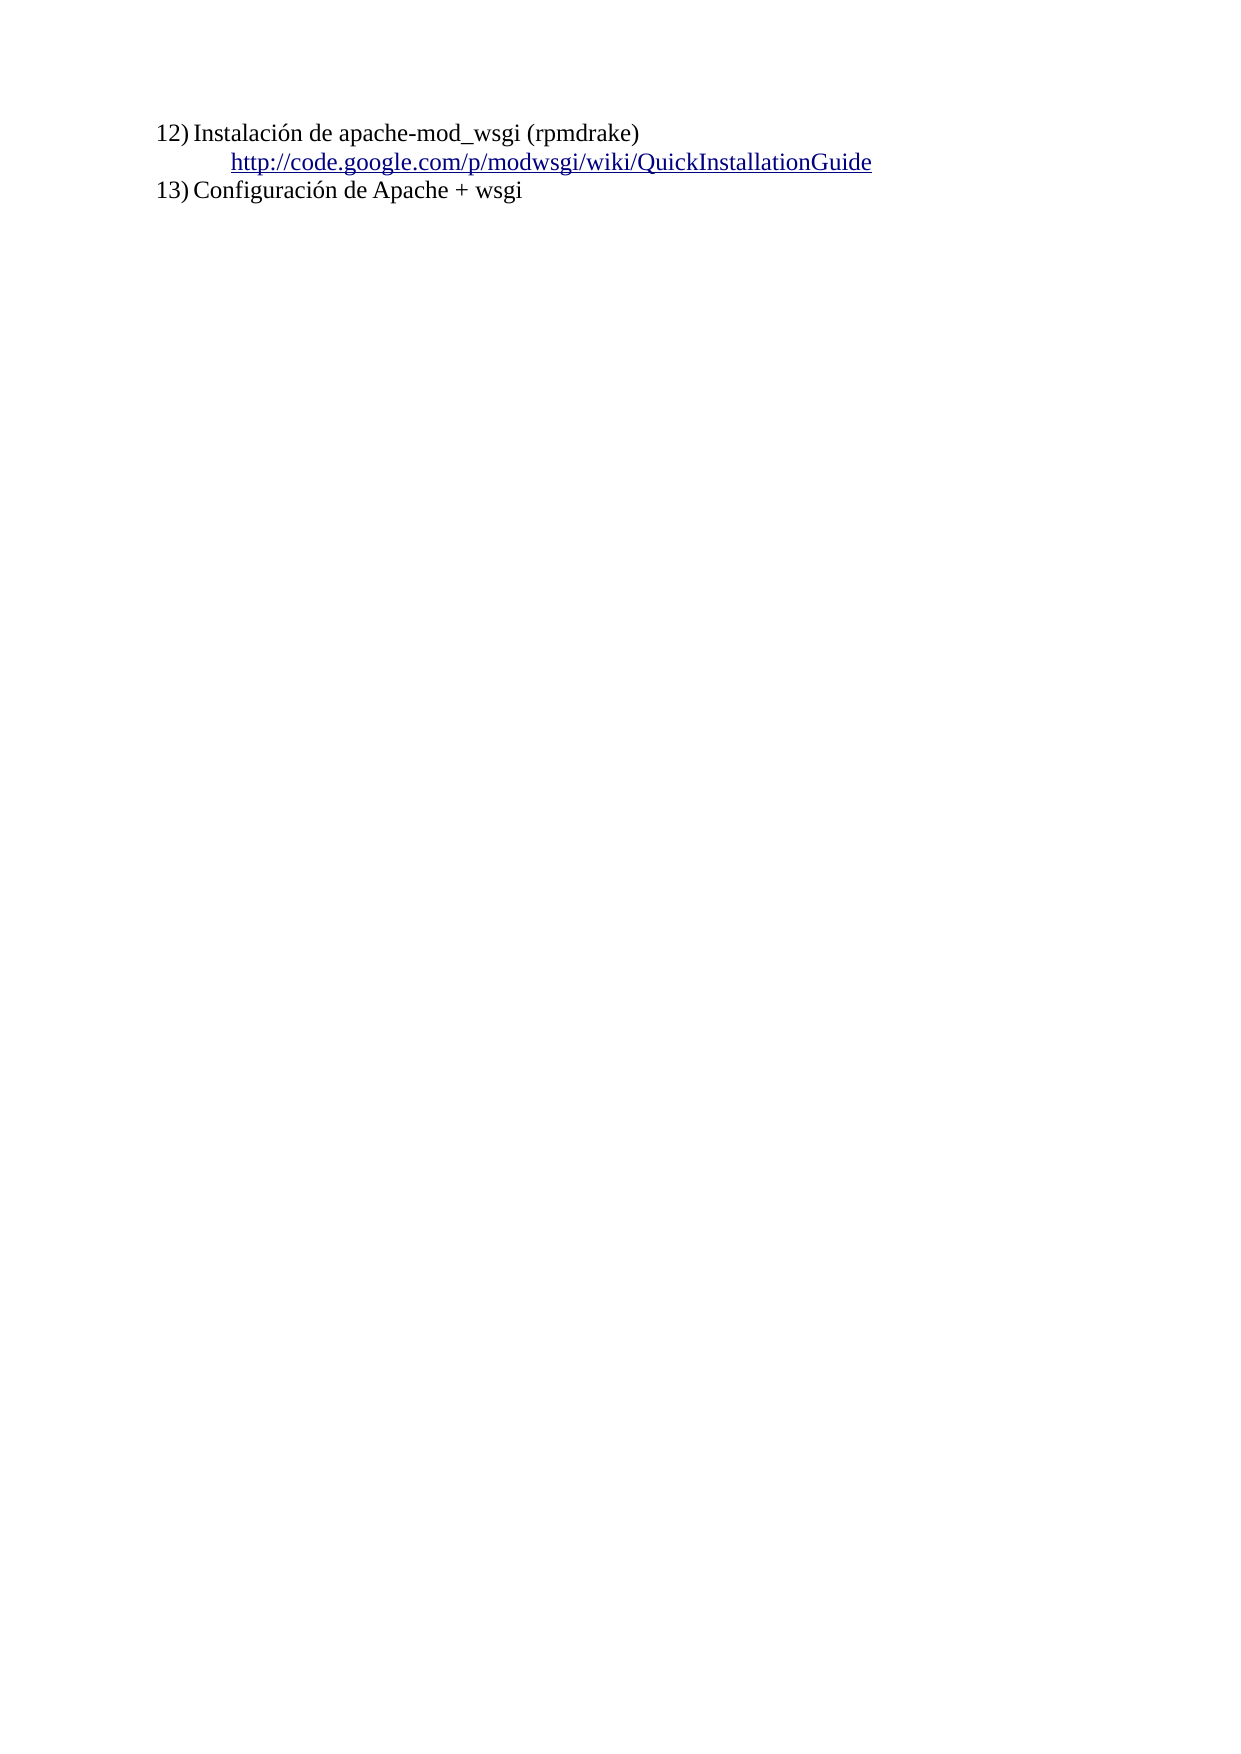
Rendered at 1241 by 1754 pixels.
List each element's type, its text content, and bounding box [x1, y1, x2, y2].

list Instalación de apache-mod_wsgi (rpmdrake) [156, 118, 1122, 147]
list Configuración de Apache + wsgi [156, 176, 1122, 204]
list http://code.google.com/p/modwsgi/wiki/QuickInstallationGuide [193, 147, 1122, 176]
